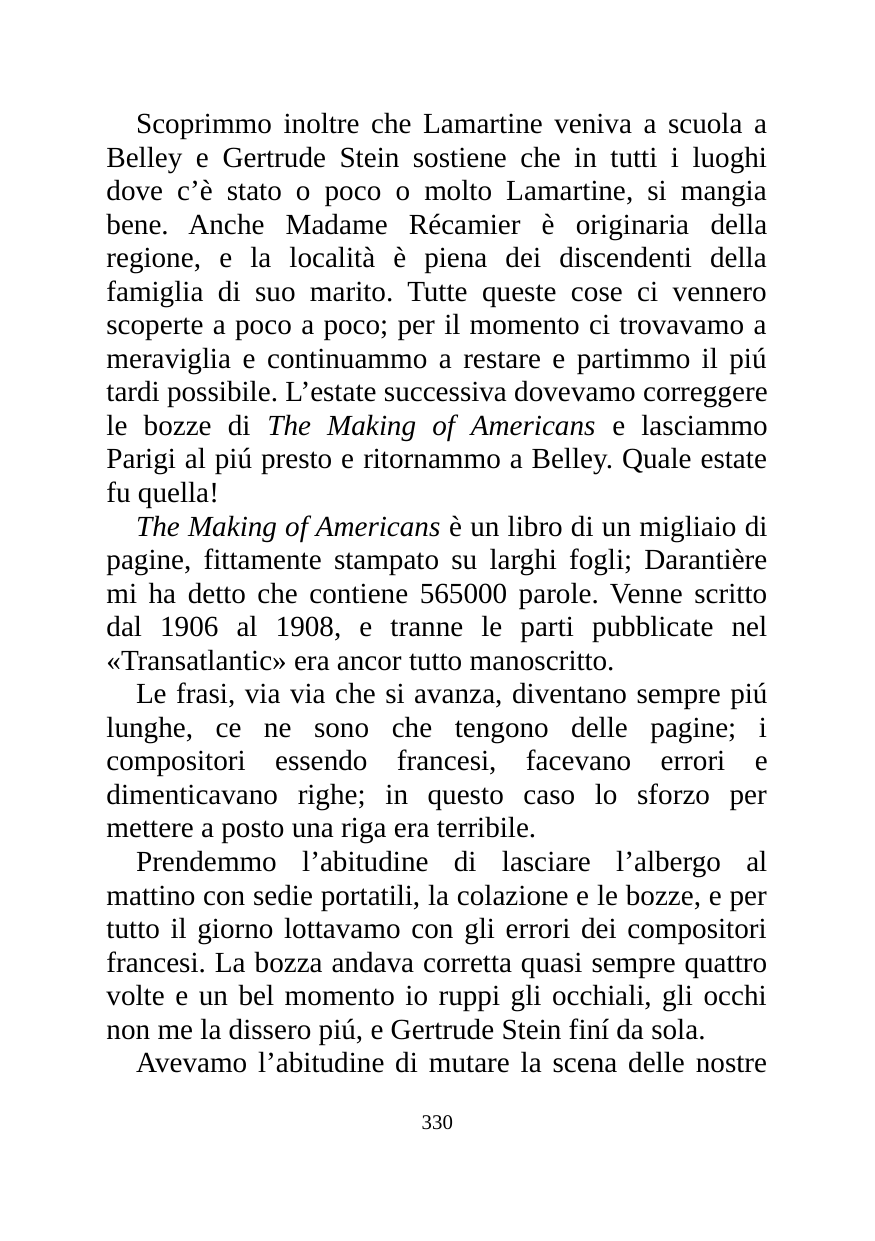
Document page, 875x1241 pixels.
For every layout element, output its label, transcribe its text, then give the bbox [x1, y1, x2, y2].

text The Making of Americans è un libro di un migliaio di pagine, fittamente stampato su larghi fogli; Darantière mi ha detto che contiene 565000 parole. Venne scritto dal 1906 al 1908, e tranne le parti pubblicate nel «Transatlantic» era ancor tutto manoscritto. [106, 509, 768, 676]
text Prendemmo l’abitudine di lasciare l’albergo al mattino con sedie portatili, la colazione e le bozze, e per tutto il giorno lottavamo con gli errori dei compositori francesi. La bozza andava corretta quasi sempre quattro volte e un bel momento io ruppi gli occhiali, gli occhi non me la dissero piú, e Gertrude Stein finí da sola. [106, 844, 768, 1045]
text Le frasi, via via che si avanza, diventano sempre piú lunghe, ce ne sono che tengono delle pagine; i compositori essendo francesi, facevano errori e dimenticavano righe; in questo caso lo sforzo per mettere a posto una riga era terribile. [106, 676, 768, 844]
text Scoprimmo inoltre che Lamartine veniva a scuola a Belley e Gertrude Stein sostiene che in tutti i luoghi dove c’è stato o poco o molto Lamartine, si mangia bene. Anche Madame Récamier è originaria della regione, e la località è piena dei discendenti della famiglia di suo marito. Tutte queste cose ci vennero scoperte a poco a poco; per il momento ci trovavamo a meraviglia e continuammo a restare e partimmo il piú tardi possibile. L’estate successiva dovevamo correggere le bozze di The Making of Americans e lasciammo Parigi al piú presto e ritornammo a Belley. Quale estate fu quella! [106, 106, 768, 509]
text Avevamo l’abitudine di mutare la scena delle nostre [106, 1045, 768, 1079]
